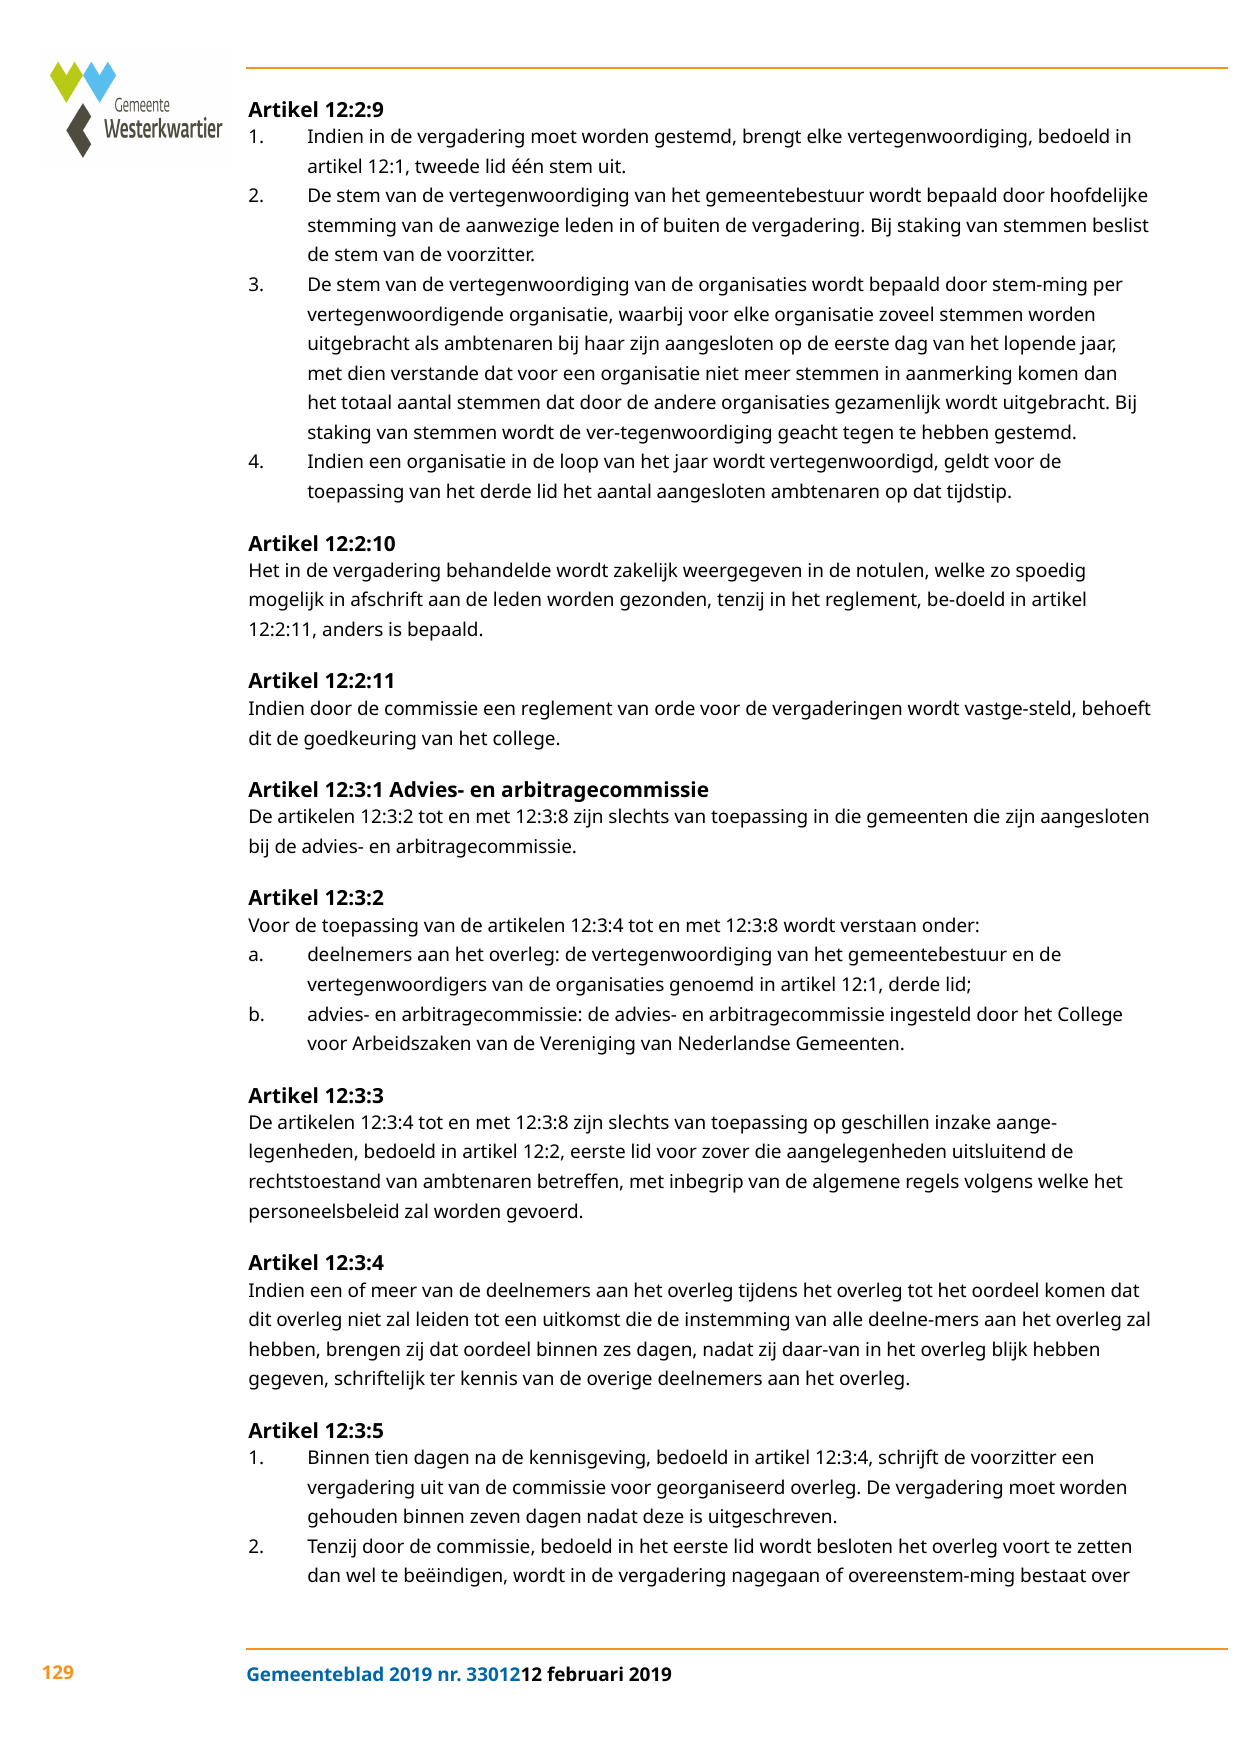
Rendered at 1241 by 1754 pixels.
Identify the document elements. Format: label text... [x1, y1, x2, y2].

text Artikel 12:2:9 [248, 95, 1152, 123]
text Artikel 12:3:3 [248, 1081, 1152, 1109]
list De stem van de vertegenwoordiging van de organisaties wordt bepaald door stem-ming per vertegenwoordigende organisatie, waarbij voor elke organisatie zoveel stemmen worden uitgebracht als ambtenaren bij haar zijn aangesloten op de eerste dag van het lopende jaar, met dien verstande dat voor een organisatie niet meer stemmen in aanmerking komen dan het totaal aantal stemmen dat door de andere organisaties gezamenlijk wordt uitgebracht. Bij staking van stemmen wordt de ver-tegenwoordiging geacht tegen te hebben gestemd. [248, 271, 1152, 445]
text Artikel 12:3:1 Advies- en arbitragecommissie [248, 775, 1152, 803]
list Indien een organisatie in de loop van het jaar wordt vertegenwoordigd, geldt voor de toepassing van het derde lid het aantal aangesloten ambtenaren op dat tijdstip. [248, 449, 1152, 504]
text Het in de vergadering behandelde wordt zakelijk weergegeven in de notulen, welke zo spoedig mogelijk in afschrift aan de leden worden gezonden, tenzij in het reglement, be-doeld in artikel 12:2:11, anders is bepaald. [248, 557, 1152, 642]
list deelnemers aan het overleg: de vertegenwoordiging van het gemeentebestuur en de vertegenwoordigers van de organisaties genoemd in artikel 12:1, derde lid; [248, 942, 1152, 997]
text Artikel 12:2:10 [248, 529, 1152, 557]
text Indien door de commissie een reglement van orde voor de vergaderingen wordt vastge-steld, behoeft dit de goedkeuring van het college. [248, 695, 1152, 750]
list Tenzij door de commissie, bedoeld in het eerste lid wordt besloten het overleg voort te zetten dan wel te beëindigen, wordt in de vergadering nagegaan of overeenstem-ming bestaat over [248, 1533, 1152, 1588]
list Indien in de vergadering moet worden gestemd, brengt elke vertegenwoordiging, bedoeld in artikel 12:1, tweede lid één stem uit. [248, 123, 1152, 178]
text Indien een of meer van de deelnemers aan het overleg tijdens het overleg tot het oordeel komen dat dit overleg niet zal leiden tot een uitkomst die de instemming van alle deelne-mers aan het overleg zal hebben, brengen zij dat oordeel binnen zes dagen, nadat zij daar-van in het overleg blijk hebben gegeven, schriftelijk ter kennis van de overige deelnemers aan het overleg. [248, 1277, 1152, 1391]
text Artikel 12:3:4 [248, 1248, 1152, 1277]
text Artikel 12:2:11 [248, 667, 1152, 695]
text Artikel 12:3:2 [248, 883, 1152, 912]
text Voor de toepassing van de artikelen 12:3:4 tot en met 12:3:8 wordt verstaan onder: [248, 912, 1152, 938]
list De stem van de vertegenwoordiging van het gemeentebestuur wordt bepaald door hoofdelijke stemming van de aanwezige leden in of buiten de vergadering. Bij staking van stemmen beslist de stem van de voorzitter. [248, 182, 1152, 267]
list advies- en arbitragecommissie: de advies- en arbitragecommissie ingesteld door het College voor Arbeidszaken van de Vereniging van Nederlandse Gemeenten. [248, 1001, 1152, 1056]
text De artikelen 12:3:2 tot en met 12:3:8 zijn slechts van toepassing in die gemeenten die zijn aangesloten bij de advies- en arbitragecommissie. [248, 803, 1152, 859]
picture [41, 47, 231, 172]
text Artikel 12:3:5 [248, 1416, 1152, 1444]
list Binnen tien dagen na de kennisgeving, bedoeld in artikel 12:3:4, schrijft de voorzitter een vergadering uit van de commissie voor georganiseerd overleg. De vergadering moet worden gehouden binnen zeven dagen nadat deze is uitgeschreven. [248, 1444, 1152, 1529]
text De artikelen 12:3:4 tot en met 12:3:8 zijn slechts van toepassing op geschillen inzake aange-legenheden, bedoeld in artikel 12:2, eerste lid voor zover die aangelegenheden uitsluitend de rechtstoestand van ambtenaren betreffen, met inbegrip van de algemene regels volgens welke het personeelsbeleid zal worden gevoerd. [248, 1109, 1152, 1224]
